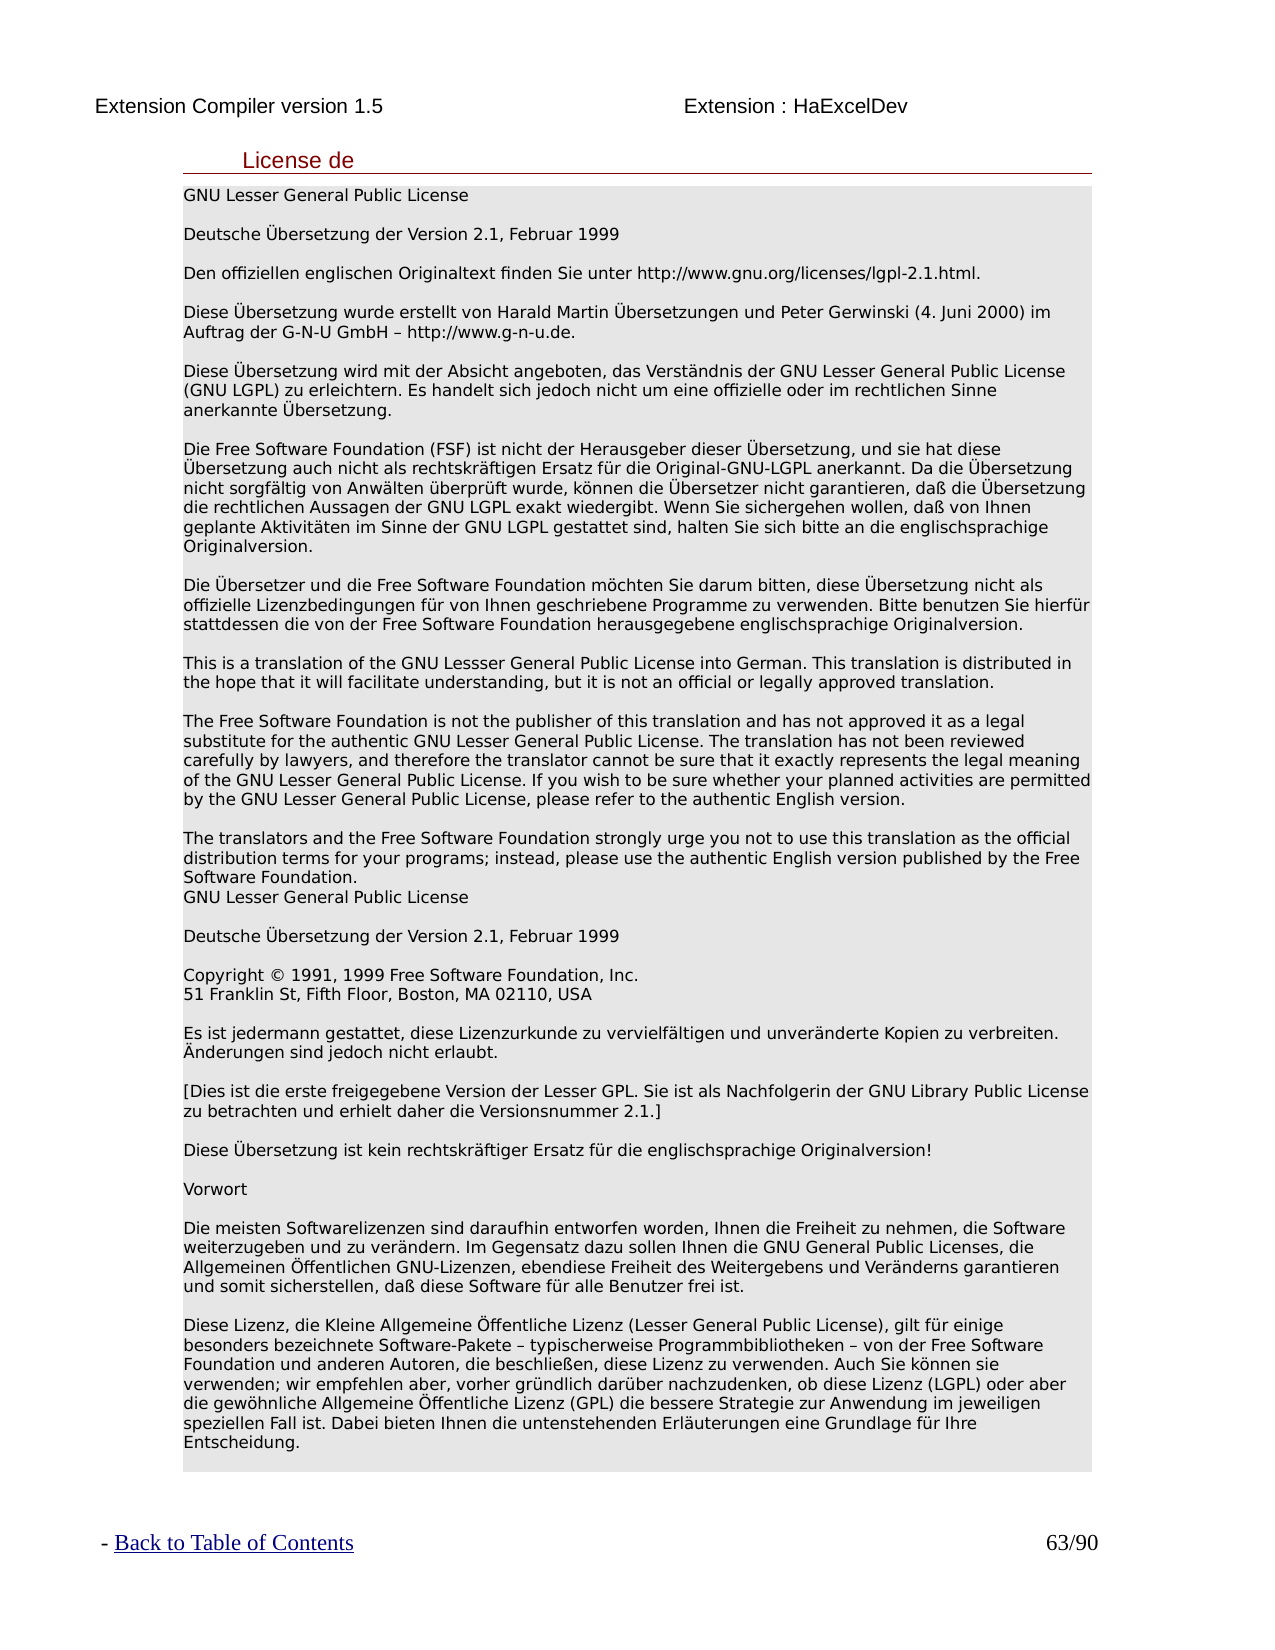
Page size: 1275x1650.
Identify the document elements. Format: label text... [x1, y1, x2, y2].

text This is a translation of the GNU Lessser General Public License into German. This translation is distributed in the hope that it will facilitate understanding, but it is not an official or legally approved translation. [183, 654, 1092, 693]
text License de [183, 147, 1092, 173]
text GNU Lesser General Public License [183, 888, 1092, 907]
text [Dies ist die erste freigegebene Version der Lesser GPL. Sie ist als Nachfolgerin der GNU Library Public License zu betrachten und erhielt daher die Versionsnummer 2.1.] [183, 1082, 1092, 1121]
text Diese Lizenz, die Kleine Allgemeine Öffentliche Lizenz (Lesser General Public License), gilt für einige besonders bezeichnete Software-Pakete – typischerweise Programmbibliotheken – von der Free Software Foundation und anderen Autoren, die beschließen, diese Lizenz zu verwenden. Auch Sie können sie verwenden; wir empfehlen aber, vorher gründlich darüber nachzudenken, ob diese Lizenz (LGPL) oder aber die gewöhnliche Allgemeine Öffentliche Lizenz (GPL) die bessere Strategie zur Anwendung im jeweiligen speziellen Fall ist. Dabei bieten Ihnen die untenstehenden Erläuterungen eine Grundlage für Ihre Entscheidung. [183, 1316, 1092, 1452]
text Die Free Software Foundation (FSF) ist nicht der Herausgeber dieser Übersetzung, und sie hat diese Übersetzung auch nicht als rechtskräftigen Ersatz für die Original-GNU-LGPL anerkannt. Da die Übersetzung nicht sorgfältig von Anwälten überprüft wurde, können die Übersetzer nicht garantieren, daß die Übersetzung die rechtlichen Aussagen der GNU LGPL exakt wiedergibt. Wenn Sie sichergehen wollen, daß von Ihnen geplante Aktivitäten im Sinne der GNU LGPL gestattet sind, halten Sie sich bitte an die englischsprachige Originalversion. [183, 439, 1092, 556]
text Deutsche Übersetzung der Version 2.1, Februar 1999 [183, 225, 1092, 245]
text Diese Übersetzung wird mit der Absicht angeboten, das Verständnis der GNU Lesser General Public License (GNU LGPL) zu erleichtern. Es handelt sich jedoch nicht um eine offizielle oder im rechtlichen Sinne anerkannte Übersetzung. [183, 362, 1092, 420]
text Diese Übersetzung ist kein rechtskräftiger Ersatz für die englischsprachige Originalversion! [183, 1141, 1092, 1160]
text Diese Übersetzung wurde erstellt von Harald Martin Übersetzungen und Peter Gerwinski (4. Juni 2000) im Auftrag der G-N-U GmbH – http://www.g-n-u.de. [183, 303, 1092, 342]
text Es ist jedermann gestattet, diese Lizenzurkunde zu vervielfältigen und unveränderte Kopien zu verbreiten. Änderungen sind jedoch nicht erlaubt. [183, 1024, 1092, 1063]
text Die meisten Softwarelizenzen sind daraufhin entworfen worden, Ihnen die Freiheit zu nehmen, die Software weiterzugeben und zu verändern. Im Gegensatz dazu sollen Ihnen die GNU General Public Licenses, die Allgemeinen Öffentlichen GNU-Lizenzen, ebendiese Freiheit des Weitergebens und Veränderns garantieren und somit sicherstellen, daß diese Software für alle Benutzer frei ist. [183, 1219, 1092, 1297]
text Copyright © 1991, 1999 Free Software Foundation, Inc. [183, 966, 1092, 985]
text The Free Software Foundation is not the publisher of this translation and has not approved it as a legal substitute for the authentic GNU Lesser General Public License. The translation has not been reviewed carefully by lawyers, and therefore the translator cannot be sure that it exactly represents the legal meaning of the GNU Lesser General Public License. If you wish to be sure whether your planned activities are permitted by the GNU Lesser General Public License, please refer to the authentic English version. [183, 712, 1092, 810]
text GNU Lesser General Public License [183, 186, 1092, 206]
text Den offiziellen englischen Originaltext finden Sie unter http://www.gnu.org/licenses/lgpl-2.1.html. [183, 264, 1092, 284]
text Die Übersetzer und die Free Software Foundation möchten Sie darum bitten, diese Übersetzung nicht als offizielle Lizenzbedingungen für von Ihnen geschriebene Programme zu verwenden. Bitte benutzen Sie hierfür stattdessen die von der Free Software Foundation herausgegebene englischsprachige Originalversion. [183, 576, 1092, 634]
text The translators and the Free Software Foundation strongly urge you not to use this translation as the official distribution terms for your programs; instead, please use the authentic English version published by the Free Software Foundation. [183, 829, 1092, 888]
text Deutsche Übersetzung der Version 2.1, Februar 1999 [183, 927, 1092, 946]
text Vorwort [183, 1180, 1092, 1199]
text 51 Franklin St, Fifth Floor, Boston, MA 02110, USA [183, 985, 1092, 1004]
